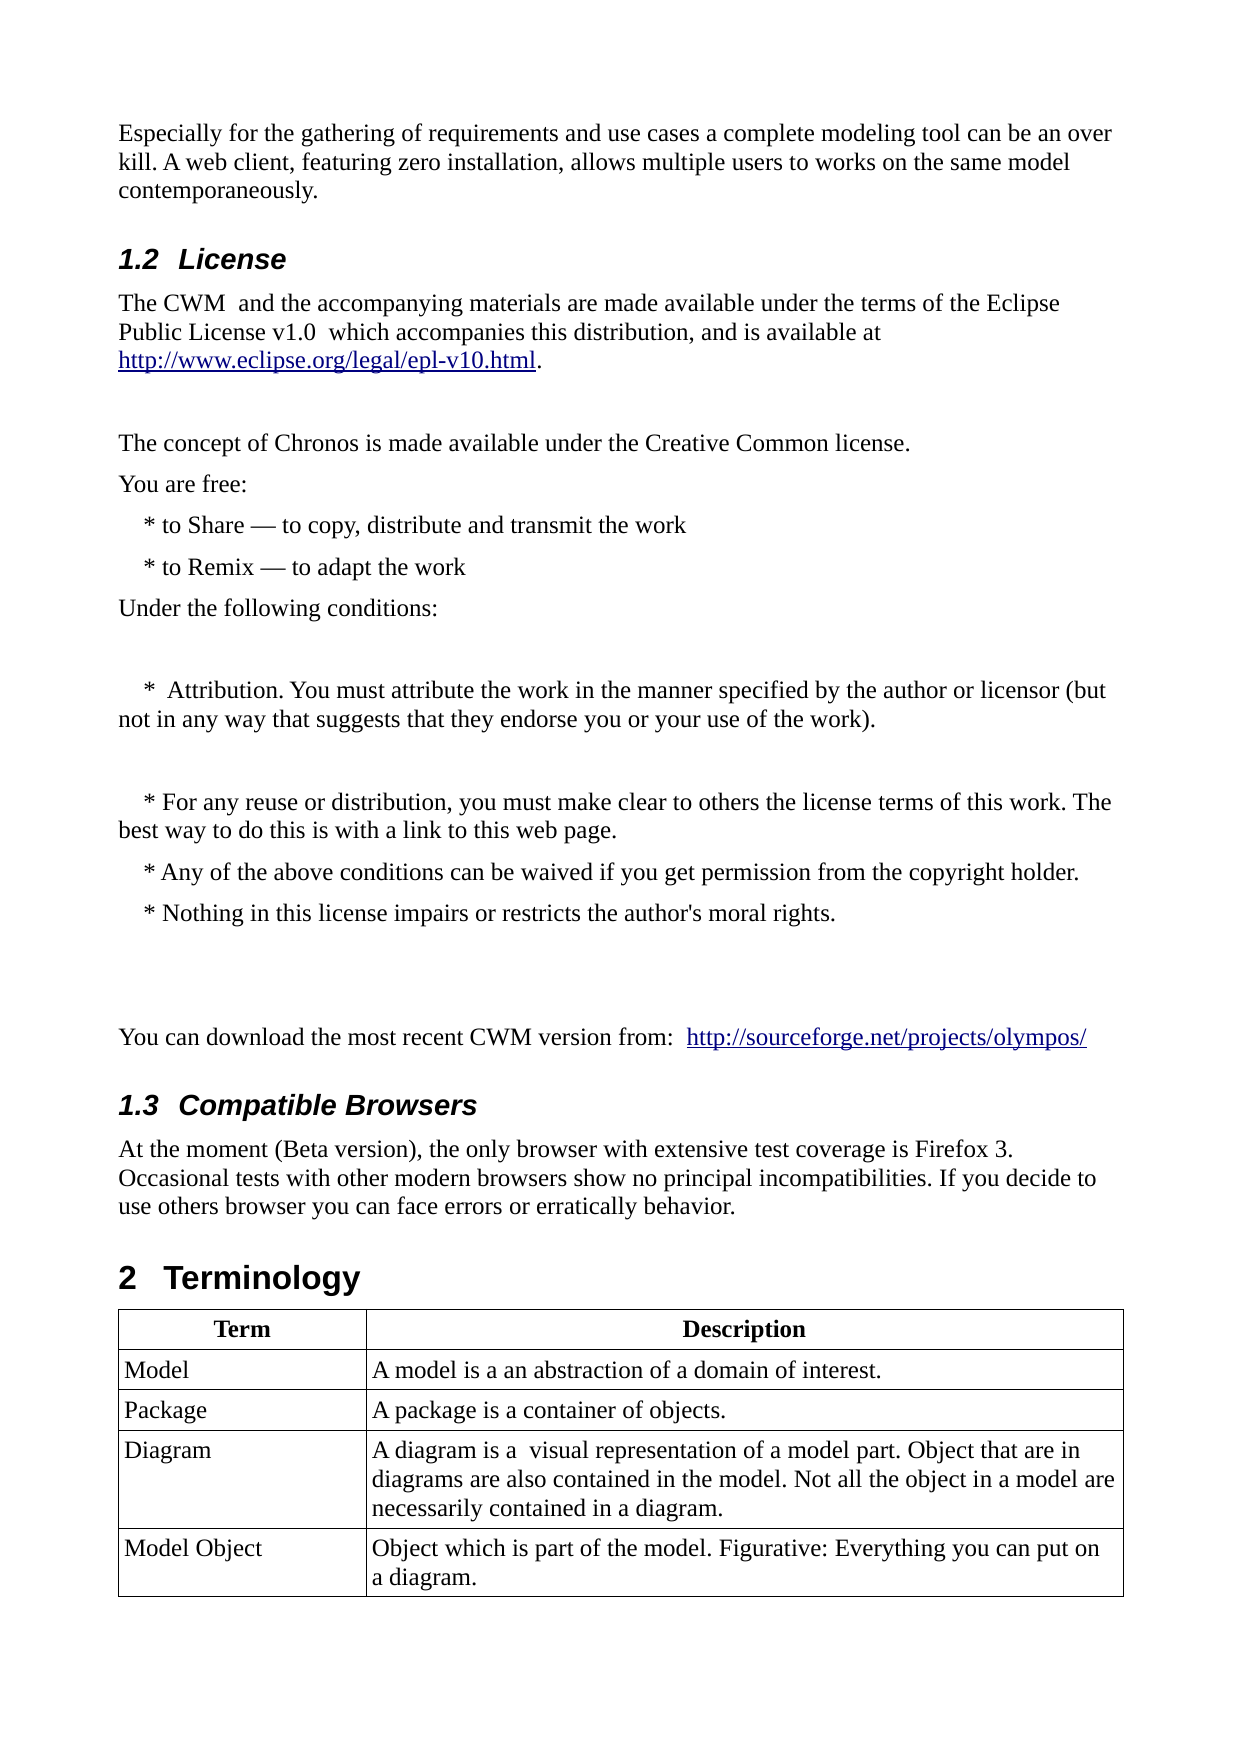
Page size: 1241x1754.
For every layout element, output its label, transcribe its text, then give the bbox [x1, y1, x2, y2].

text Especially for the gathering of requirements and use cases a complete modeling tool can be an over kill. A web client, featuring zero installation, allows multiple users to works on the same model contemporaneously. [118, 118, 1122, 204]
table_cell A package is a container of objects. [367, 1390, 1123, 1429]
text Under the following conditions: [118, 593, 1122, 622]
table_cell Diagram [119, 1431, 366, 1527]
table_cell Package [119, 1390, 366, 1429]
text * For any reuse or distribution, you must make clear to others the license terms of this work. The best way to do this is with a link to this web page. [118, 787, 1122, 844]
text You are free: [118, 469, 1122, 498]
table_cell Model Object [119, 1529, 366, 1596]
text The concept of Chronos is made available under the Creative Common license. [118, 428, 1122, 457]
table_header Term [119, 1310, 366, 1349]
table_cell Model [119, 1350, 366, 1389]
text * Any of the above conditions can be waived if you get permission from the copyright holder. [118, 857, 1122, 885]
text * to Remix — to adapt the work [118, 552, 1122, 580]
text * to Share — to copy, distribute and transmit the work [118, 510, 1122, 539]
text * Nothing in this license impairs or restricts the author's moral rights. [118, 898, 1122, 927]
text * Attribution. You must attribute the work in the manner specified by the author or licensor (but not in any way that suggests that they endorse you or your use of the work). [118, 675, 1122, 733]
table_cell Object which is part of the model. Figurative: Everything you can put on a diagram. [367, 1529, 1123, 1596]
text The CWM and the accompanying materials are made available under the terms of the Eclipse Public License v1.0 which accompanies this distribution, and is available at http://www.eclipse.org/legal/epl-v10.html. [118, 288, 1122, 374]
table_cell A diagram is a visual representation of a model part. Object that are in diagrams are also contained in the model. Not all the object in a model are necessarily contained in a diagram. [367, 1431, 1123, 1527]
table_cell A model is a an abstraction of a domain of interest. [367, 1350, 1123, 1389]
text You can download the most recent CWM version from: http://sourceforge.net/projects/olympos/ [118, 1022, 1122, 1050]
subtitle Compatible Browsers [118, 1088, 1122, 1121]
table_header Description [367, 1310, 1123, 1349]
text At the moment (Beta version), the only browser with extensive test coverage is Firefox 3. Occasional tests with other modern browsers show no principal incompatibilities. If you decide to use others browser you can face errors or erratically behavior. [118, 1134, 1122, 1220]
subtitle License [118, 242, 1122, 275]
subtitle Terminology [118, 1258, 1122, 1296]
